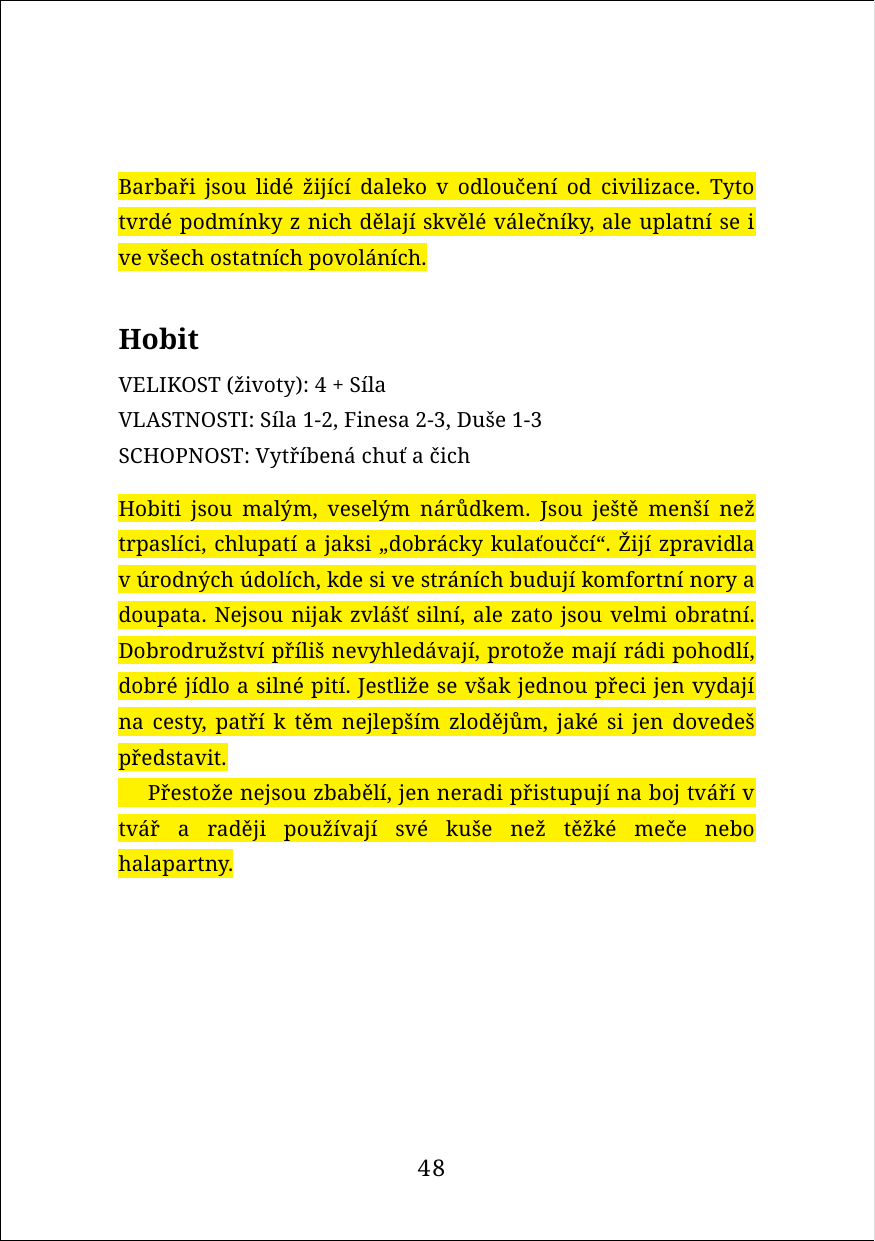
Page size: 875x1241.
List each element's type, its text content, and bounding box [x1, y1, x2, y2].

text Barbaři jsou lidé žijící daleko v odloučení od civilizace. Tyto tvrdé podmínky z nich dělají skvělé válečníky, ale uplatní se i ve všech ostatních povoláních. [118, 172, 756, 271]
text VELIKOST (životy): 4 + Síla VLASTNOSTI: Síla 1-2, Finesa 2-3, Duše 1-3 SCHOPNOST: Vytříbená chuť a čich [118, 370, 756, 469]
subtitle Hobit [118, 320, 756, 358]
text Hobiti jsou malým, veselým nárůdkem. Jsou ještě menší než trpaslíci, chlupatí a jaksi „dobrácky kulaťoučcí“. Žijí zpravidla v úrodných údolích, kde si ve stráních budují komfortní nory a doupata. Nejsou nijak zvlášť silní, ale zato jsou velmi obratní. Dobrodružství příliš nevyhledávají, protože mají rádi pohodlí, dobré jídlo a silné pití. Jestliže se však jednou přeci jen vydají na cesty, patří k těm nejlepším zlodějům, jaké si jen dovedeš představit. Přestože nejsou zbabělí, jen neradi přistupují na boj tváří v tvář a raději používají své kuše než těžké meče nebo halapartny. [118, 494, 756, 878]
